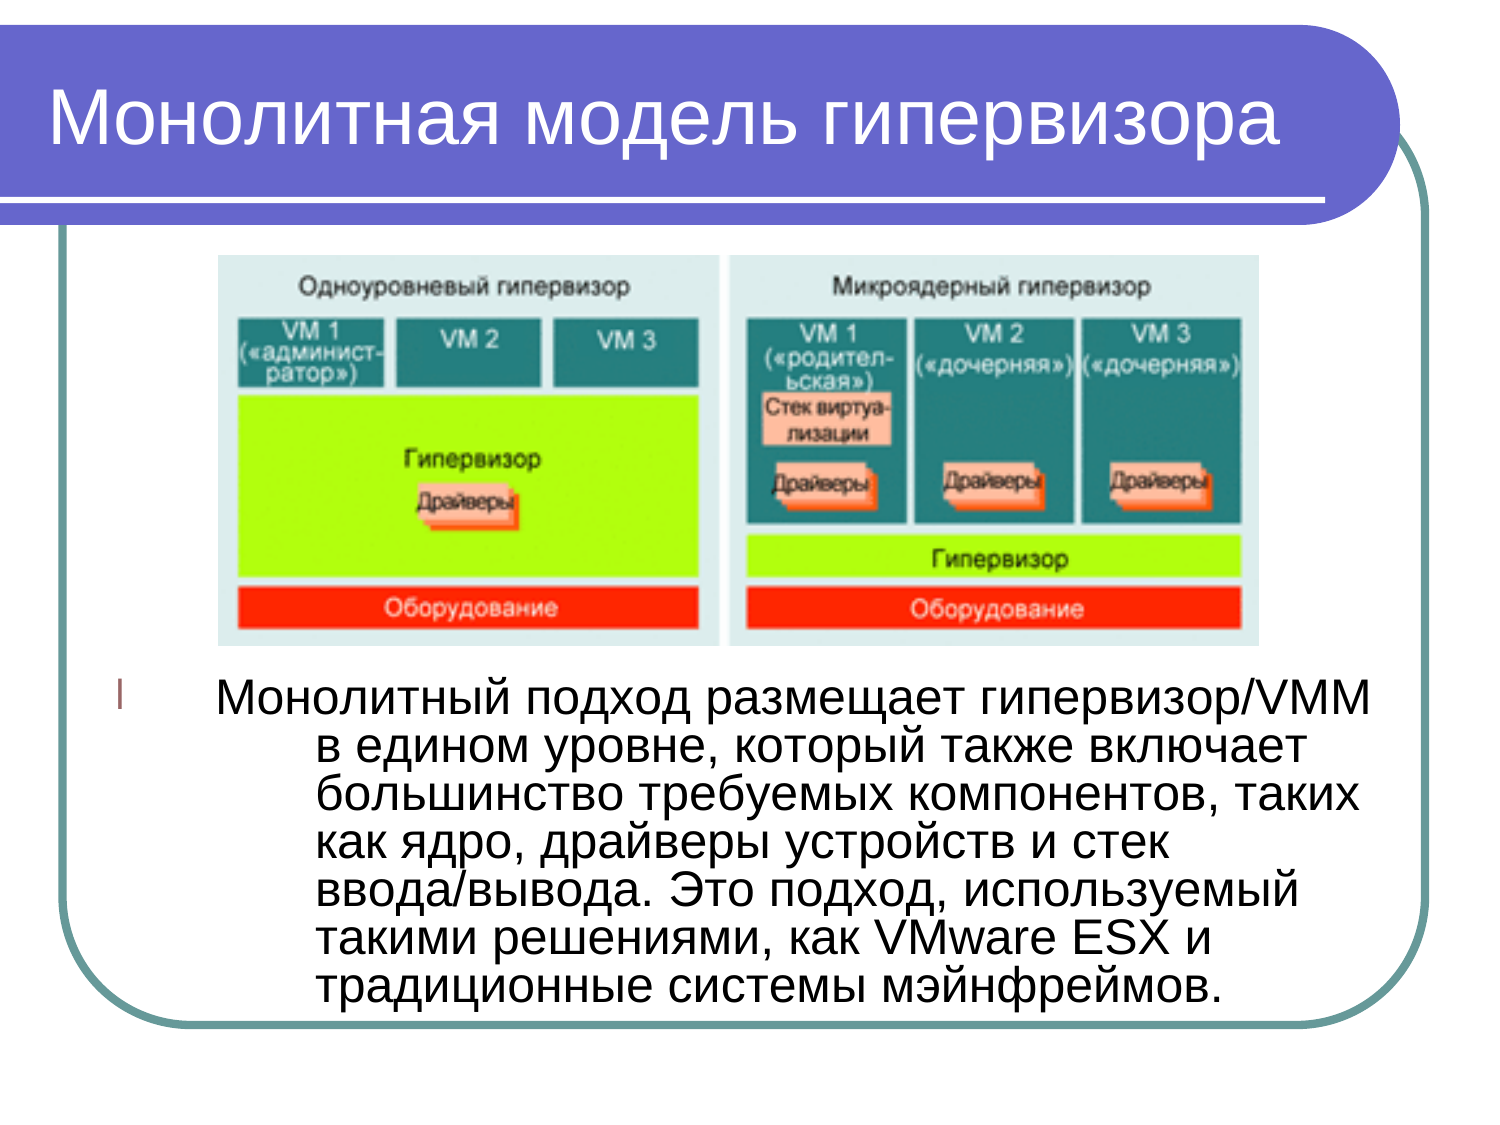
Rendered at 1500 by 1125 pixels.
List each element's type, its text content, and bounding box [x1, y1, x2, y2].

picture [218, 255, 1259, 646]
title Монолитная модель гипервизора [32, 37, 1347, 188]
list Монолитный подход размещает гипервизор/VMM в едином уровне, который также включает большинство требуемых компонентов, таких как ядро, драйверы устройств и стек ввода/вывода. Это подход, используемый такими решениями, как VMware ESX и традиционные системы мэйнфреймов. [99, 668, 1400, 1024]
